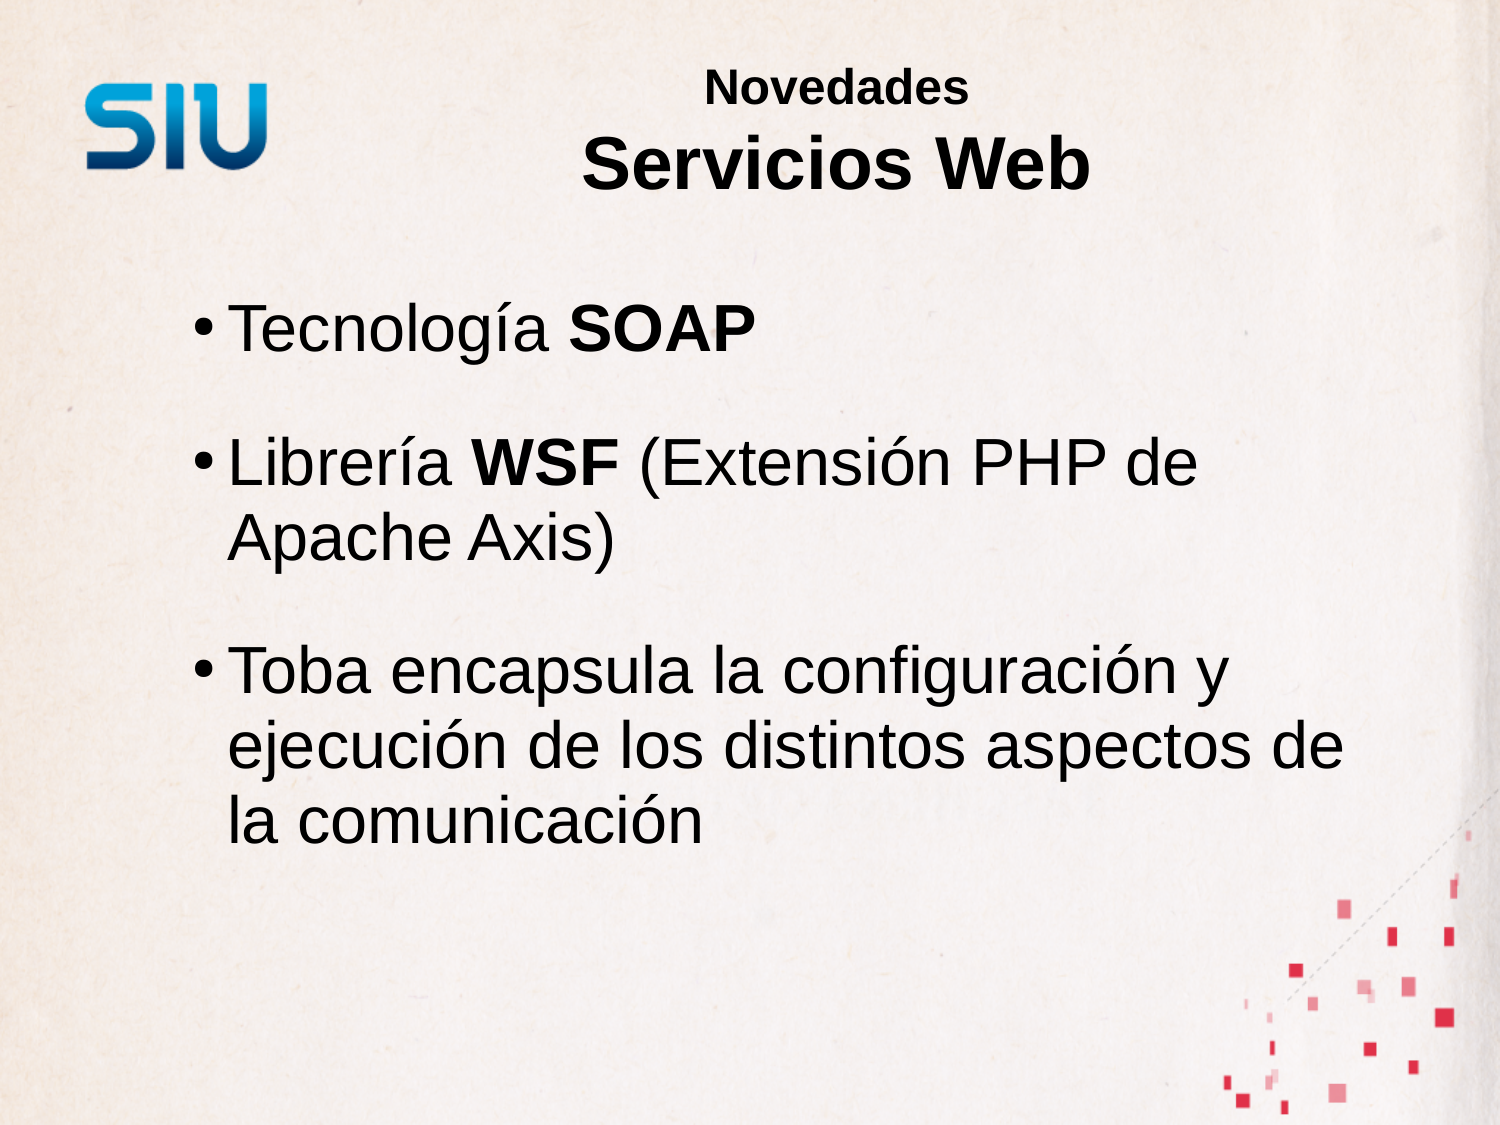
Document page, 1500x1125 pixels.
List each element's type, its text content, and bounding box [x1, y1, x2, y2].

text_box Novedades Servicios Web [161, 35, 1500, 223]
text_box Tecnología SOAP Librería WSF (Extensión PHP de Apache Axis) Toba encapsula la configuración y ejecución de los distintos aspectos de la comunicación [177, 283, 1430, 967]
picture [0, 0, 1500, 1125]
